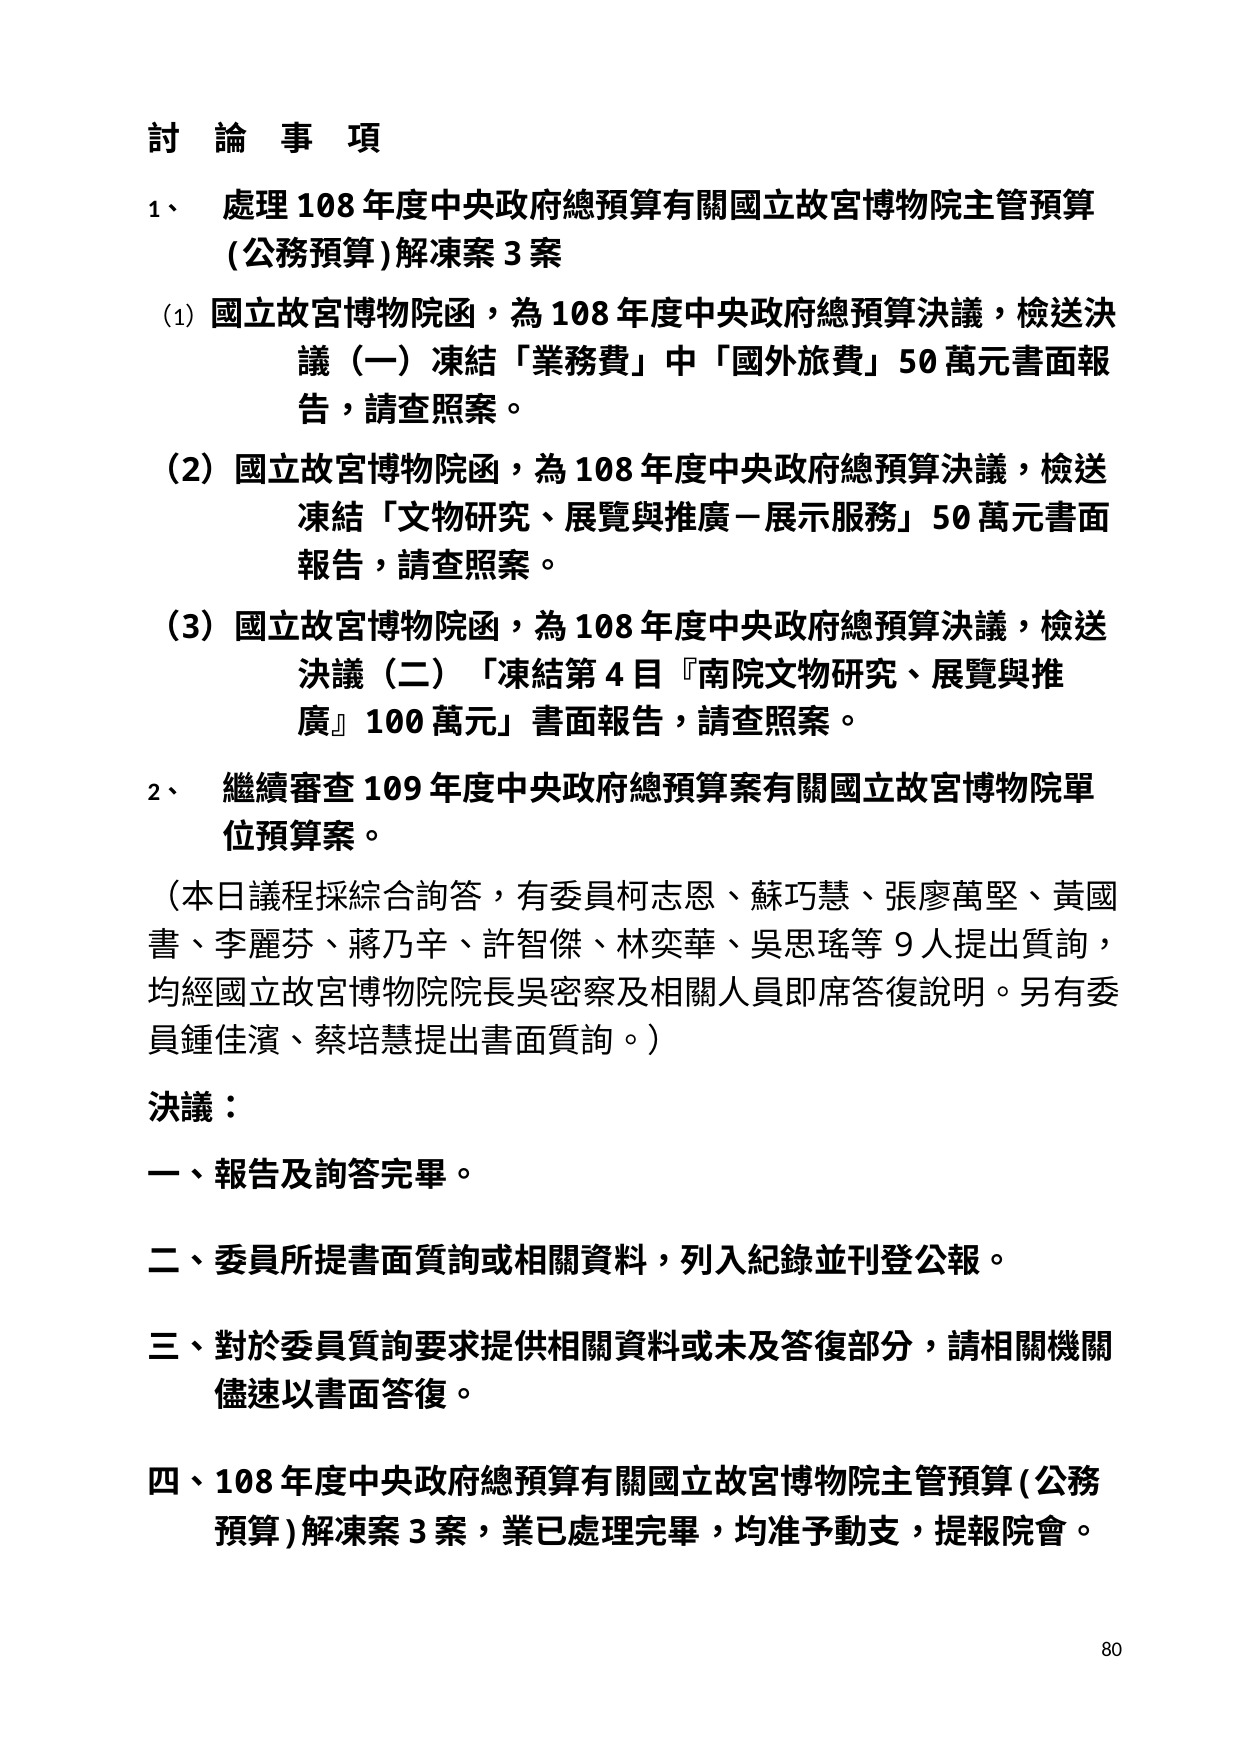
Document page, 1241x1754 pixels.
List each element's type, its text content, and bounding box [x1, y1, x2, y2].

list 繼續審查109年度中央政府總預算案有關國立故宮博物院單位預算案。 [147, 762, 1122, 858]
text 二、委員所提書面質詢或相關資料，列入紀錄並刊登公報。 [147, 1234, 1122, 1282]
list 國立故宮博物院函，為108年度中央政府總預算決議，檢送決議（一）凍結「業務費」中「國外旅費」50萬元書面報告，請查照案。 [147, 287, 1122, 431]
text 決議： [147, 1081, 1122, 1129]
text 一、報告及詢答完畢。 [147, 1148, 1122, 1196]
list 處理108年度中央政府總預算有關國立故宮博物院主管預算(公務預算)解凍案3案 [147, 179, 1122, 275]
text 三、對於委員質詢要求提供相關資料或未及答復部分，請相關機關儘速以書面答復。 [147, 1319, 1122, 1416]
text （本日議程採綜合詢答，有委員柯志恩、蘇巧慧、張廖萬堅、黃國書、李麗芬、蔣乃辛、許智傑、林奕華、吳思瑤等9人提出質詢，均經國立故宮博物院院長吳密察及相關人員即席答復說明。另有委員鍾佳濱、蔡培慧提出書面質詢。） [147, 871, 1122, 1062]
text 四、108年度中央政府總預算有關國立故宮博物院主管預算(公務預算)解凍案3案，業已處理完畢，均准予動支，提報院會。 [147, 1453, 1122, 1553]
text 討 論 事 項 [147, 112, 1122, 160]
list 國立故宮博物院函，為108年度中央政府總預算決議，檢送凍結「文物研究、展覽與推廣－展示服務」50萬元書面報告，請查照案。 [147, 443, 1122, 587]
list 國立故宮博物院函，為108年度中央政府總預算決議，檢送決議（二）「凍結第4目『南院文物研究、展覽與推廣』100萬元」書面報告，請查照案。 [147, 600, 1122, 743]
